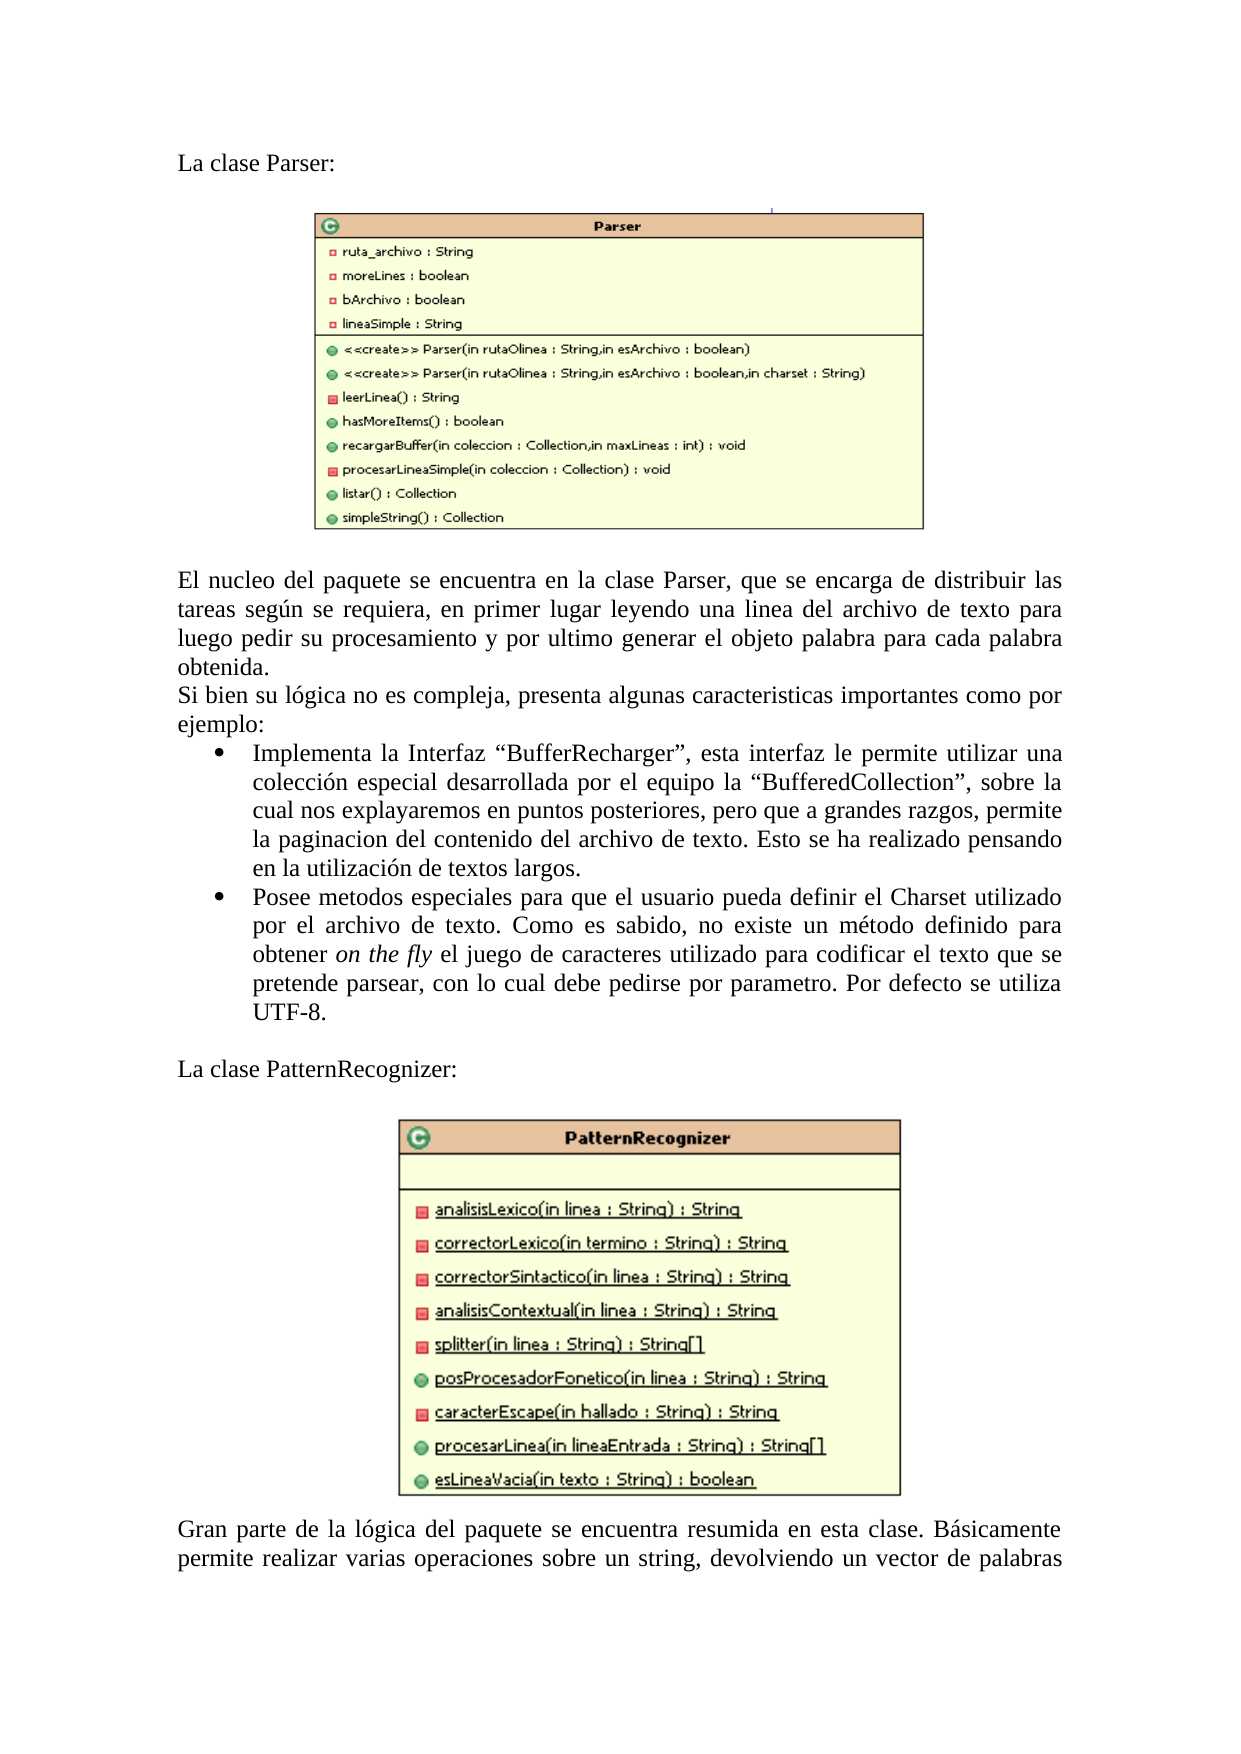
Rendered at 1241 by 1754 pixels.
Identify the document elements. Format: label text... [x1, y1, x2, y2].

list Posee metodos especiales para que el usuario pueda definir el Charset utilizado por el archivo de texto. Como es sabido, no existe un método definido para obtener on the fly el juego de caracteres utilizado para codificar el texto que se pretende parsear, con lo cual debe pedirse por parametro. Por defecto se utiliza UTF-8. [215, 882, 1063, 1026]
picture [395, 1116, 907, 1500]
text La clase PatternRecognizer: [177, 1054, 1063, 1083]
text El nucleo del paquete se encuentra en la clase Parser, que se encarga de distribuir las tareas según se requiera, en primer lugar leyendo una linea del archivo de texto para luego pedir su procesamiento y por ultimo generar el objeto palabra para cada palabra obtenida. [177, 566, 1063, 681]
text Si bien su lógica no es compleja, presenta algunas caracteristicas importantes como por ejemplo: [177, 681, 1063, 738]
text La clase Parser: [177, 148, 1063, 176]
picture [313, 208, 927, 536]
text Gran parte de la lógica del paquete se encuentra resumida en esta clase. Básicamente permite realizar varias operaciones sobre un string, devolviendo un vector de palabras [177, 1514, 1063, 1572]
list Implementa la Interfaz “BufferRecharger”, esta interfaz le permite utilizar una colección especial desarrollada por el equipo la “BufferedCollection”, sobre la cual nos explayaremos en puntos posteriores, pero que a grandes razgos, permite la paginacion del contenido del archivo de texto. Esto se ha realizado pensando en la utilización de textos largos. [215, 738, 1063, 882]
